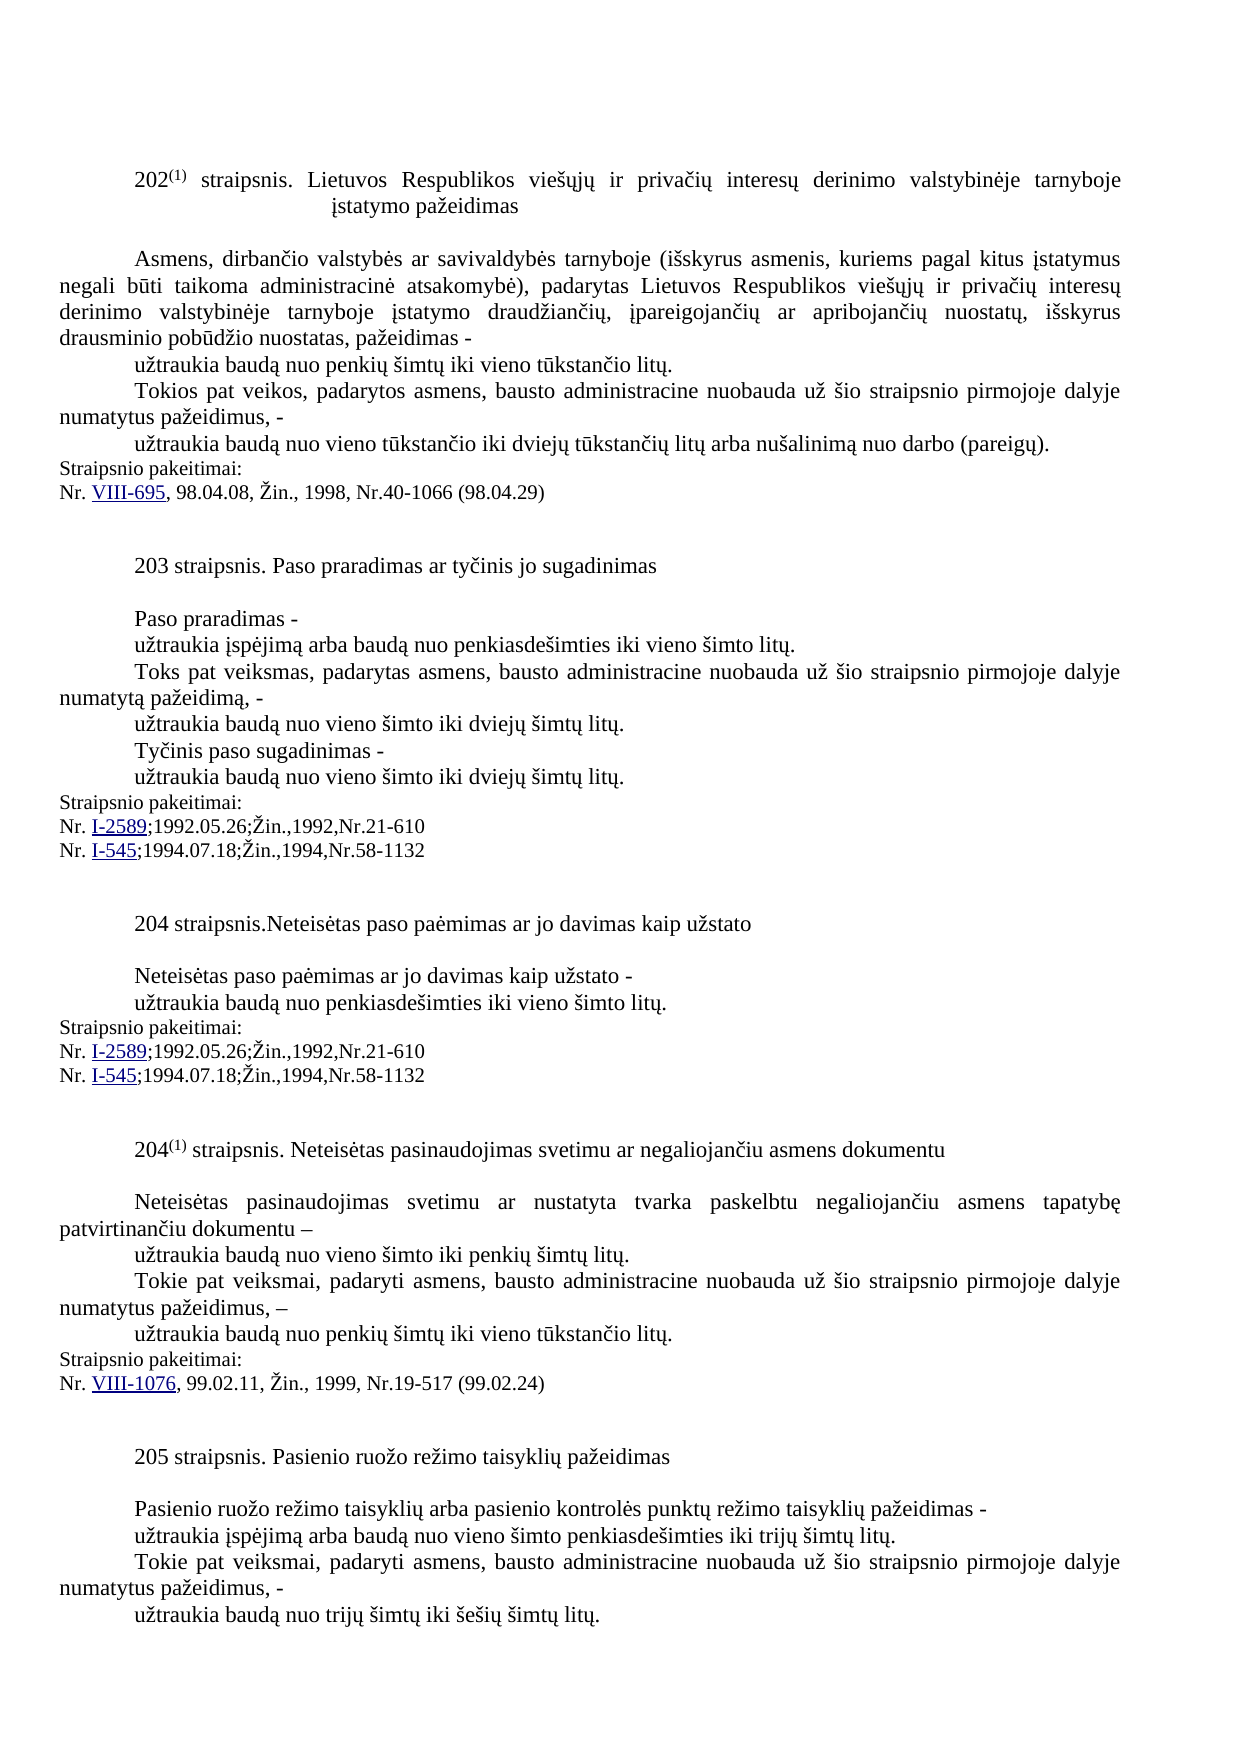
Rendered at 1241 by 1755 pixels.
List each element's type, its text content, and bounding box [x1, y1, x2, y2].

text 203 straipsnis. Paso praradimas ar tyčinis jo sugadinimas [59, 552, 1122, 579]
text užtraukia įspėjimą arba baudą nuo vieno šimto penkiasdešimties iki trijų šimtų litų. [59, 1522, 1122, 1548]
text Tokie pat veiksmai, padaryti asmens, bausto administracine nuobauda už šio straipsnio pirmojoje dalyje numatytus pažeidimus, – [59, 1267, 1122, 1320]
text Nr. I-545;1994.07.18;Žin.,1994,Nr.58-1132 [59, 1063, 1122, 1087]
text 204(1) straipsnis. Neteisėtas pasinaudojimas svetimu ar negaliojančiu asmens dokumentu [134, 1136, 1122, 1162]
text Asmens, dirbančio valstybės ar savivaldybės tarnyboje (išskyrus asmenis, kuriems pagal kitus įstatymus negali būti taikoma administracinė atsakomybė), padarytas Lietuvos Respublikos viešųjų ir privačių interesų derinimo valstybinėje tarnyboje įstatymo draudžiančių, įpareigojančių ar apribojančių nuostatų, išskyrus drausminio pobūdžio nuostatas, pažeidimas - [59, 245, 1122, 351]
text Pasienio ruožo režimo taisyklių arba pasienio kontrolės punktų režimo taisyklių pažeidimas - [59, 1495, 1122, 1522]
text Straipsnio pakeitimai: [59, 789, 1122, 814]
text Paso praradimas - [59, 605, 1122, 631]
text 205 straipsnis. Pasienio ruožo režimo taisyklių pažeidimas [59, 1443, 1122, 1469]
text Nr. I-545;1994.07.18;Žin.,1994,Nr.58-1132 [59, 838, 1122, 862]
text Nr. I-2589;1992.05.26;Žin.,1992,Nr.21-610 [59, 1039, 1122, 1063]
text Nr. VIII-695, 98.04.08, Žin., 1998, Nr.40-1066 (98.04.29) [59, 480, 1122, 504]
text Straipsnio pakeitimai: [59, 456, 1122, 480]
text užtraukia baudą nuo penkiasdešimties iki vieno šimto litų. [59, 989, 1122, 1015]
text užtraukia baudą nuo vieno šimto iki penkių šimtų litų. [59, 1241, 1122, 1267]
text užtraukia baudą nuo vieno šimto iki dviejų šimtų litų. [59, 711, 1122, 737]
text užtraukia įspėjimą arba baudą nuo penkiasdešimties iki vieno šimto litų. [59, 631, 1122, 658]
text užtraukia baudą nuo penkių šimtų iki vieno tūkstančio litų. [59, 351, 1122, 377]
text Straipsnio pakeitimai: [59, 1015, 1122, 1039]
text Straipsnio pakeitimai: [59, 1346, 1122, 1371]
text 204 straipsnis.Neteisėtas paso paėmimas ar jo davimas kaip užstato [59, 910, 1122, 936]
text Neteisėtas pasinaudojimas svetimu ar nustatyta tvarka paskelbtu negaliojančiu asmens tapatybę patvirtinančiu dokumentu – [59, 1188, 1122, 1241]
text Tokie pat veiksmai, padaryti asmens, bausto administracine nuobauda už šio straipsnio pirmojoje dalyje numatytus pažeidimus, - [59, 1548, 1122, 1601]
text Nr. VIII-1076, 99.02.11, Žin., 1999, Nr.19-517 (99.02.24) [59, 1371, 1122, 1394]
text Toks pat veiksmas, padarytas asmens, bausto administracine nuobauda už šio straipsnio pirmojoje dalyje numatytą pažeidimą, - [59, 658, 1122, 711]
text Nr. I-2589;1992.05.26;Žin.,1992,Nr.21-610 [59, 814, 1122, 838]
text Tyčinis paso sugadinimas - [59, 737, 1122, 763]
text užtraukia baudą nuo trijų šimtų iki šešių šimtų litų. [59, 1601, 1122, 1627]
text užtraukia baudą nuo penkių šimtų iki vieno tūkstančio litų. [59, 1320, 1122, 1346]
text užtraukia baudą nuo vieno tūkstančio iki dviejų tūkstančių litų arba nušalinimą nuo darbo (pareigų). [59, 430, 1122, 456]
text Tokios pat veikos, padarytos asmens, bausto administracine nuobauda už šio straipsnio pirmojoje dalyje numatytus pažeidimus, - [59, 377, 1122, 430]
text Neteisėtas paso paėmimas ar jo davimas kaip užstato - [59, 963, 1122, 989]
text užtraukia baudą nuo vieno šimto iki dviejų šimtų litų. [59, 763, 1122, 789]
text 202(1) straipsnis. Lietuvos Respublikos viešųjų ir privačių interesų derinimo valstybinėje tarnyboje įstatymo pažeidimas [134, 166, 1122, 219]
